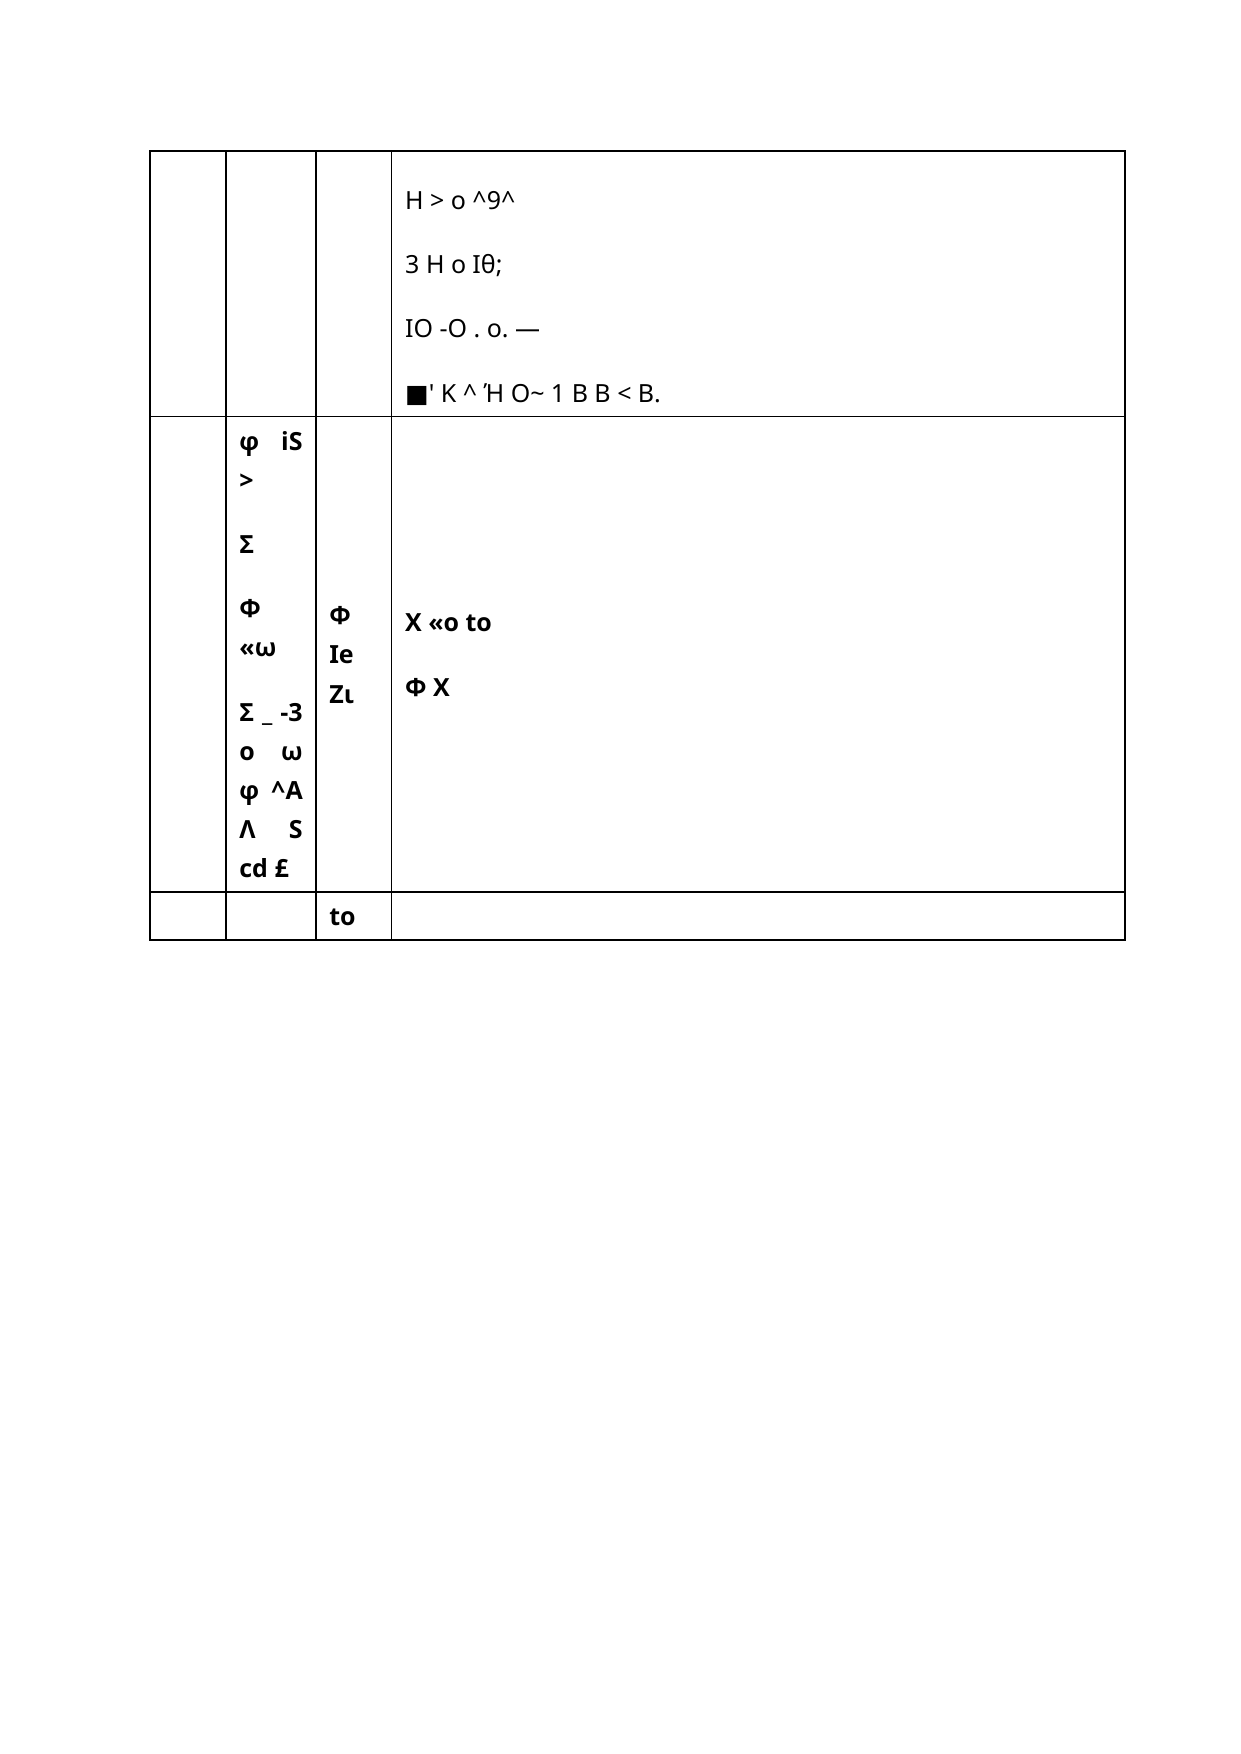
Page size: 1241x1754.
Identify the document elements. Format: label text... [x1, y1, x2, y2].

table_cell [151, 893, 225, 939]
table_header [151, 152, 225, 416]
table_cell Φ Ιe Ζι [317, 417, 391, 891]
table_header Η > ο ^9^ 3 Η ο Ιθ; ΙΟ -Ο . ο. — ■' Κ ^ Ή Ο~ 1 Β Β < Β. [392, 152, 1124, 416]
table_cell [392, 893, 1124, 939]
table_header [227, 152, 315, 416]
table_cell [151, 417, 225, 891]
table_cell φ iS > Σ Φ «ω Σ _ -3 ο ω φ ^A Λ S cd £ [227, 417, 315, 891]
table_cell to [317, 893, 391, 939]
table_header [317, 152, 391, 416]
table_cell [227, 893, 315, 939]
table_cell Χ «ο to Φ Χ [392, 417, 1124, 891]
